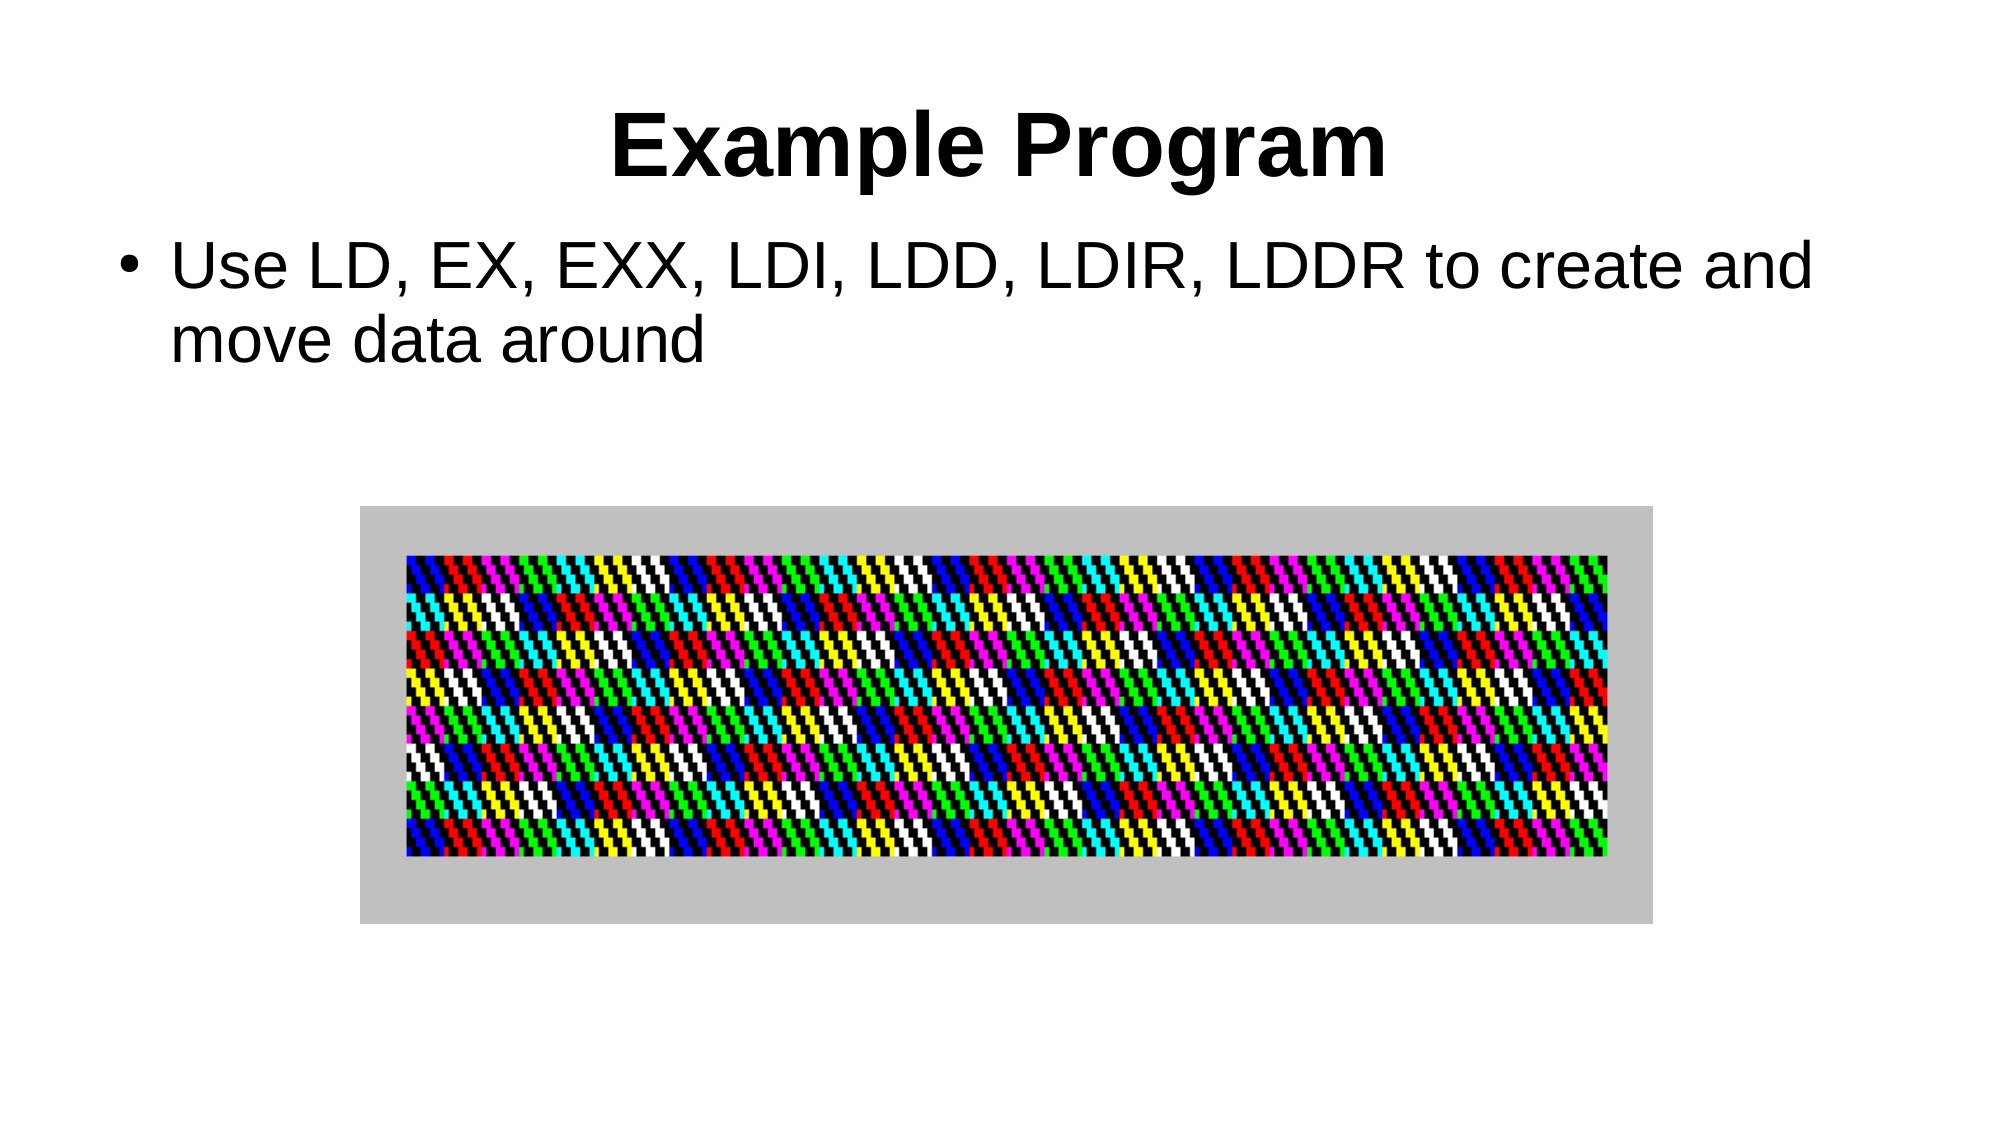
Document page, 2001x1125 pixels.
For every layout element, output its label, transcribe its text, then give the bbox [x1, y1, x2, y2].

list Use LD, EX, EXX, LDI, LDD, LDIR, LDDR to create and move data around [99, 227, 1900, 1075]
title Example Program [137, 36, 1863, 227]
picture [360, 506, 1653, 924]
